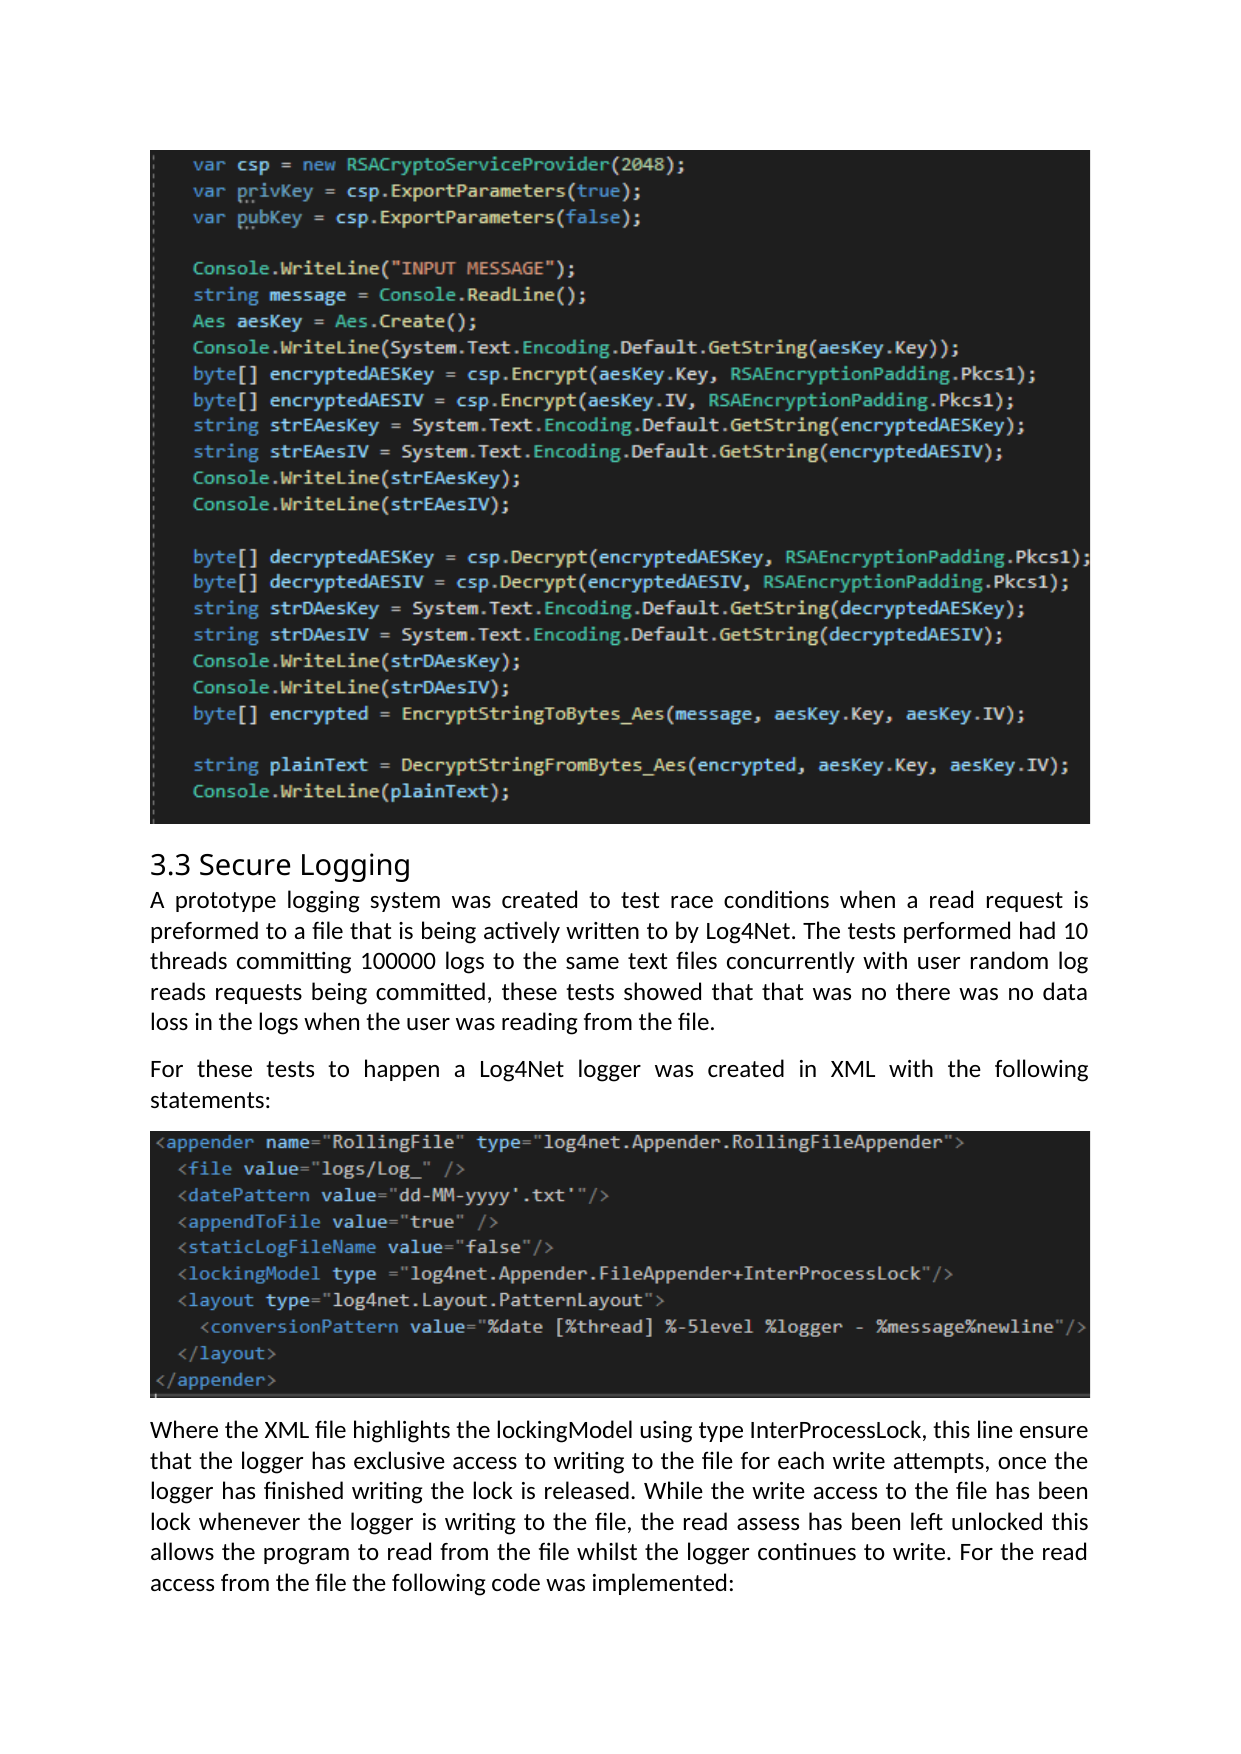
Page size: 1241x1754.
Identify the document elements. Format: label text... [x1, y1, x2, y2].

text For these tests to happen a Log4Net logger was created in XML with the following statements: [150, 1053, 1090, 1114]
subtitle 3.3 Secure Logging [150, 844, 1090, 884]
text A prototype logging system was created to test race conditions when a read request is preformed to a file that is being actively written to by Log4Net. The tests performed had 10 threads committing 100000 logs to the same text files concurrently with user random log reads requests being committed, these tests showed that that was no there was no data loss in the logs when the user was reading from the file. [150, 884, 1090, 1037]
text Where the XML file highlights the lockingModel using type InterProcessLock, this line ensure that the logger has exclusive access to writing to the file for each write attempts, once the logger has finished writing the lock is released. While the write access to the file has been lock whenever the logger is writing to the file, the read assess has been left unlocked this allows the program to read from the file whilst the logger continues to write. For the read access from the file the following code was implemented: [150, 1414, 1090, 1598]
